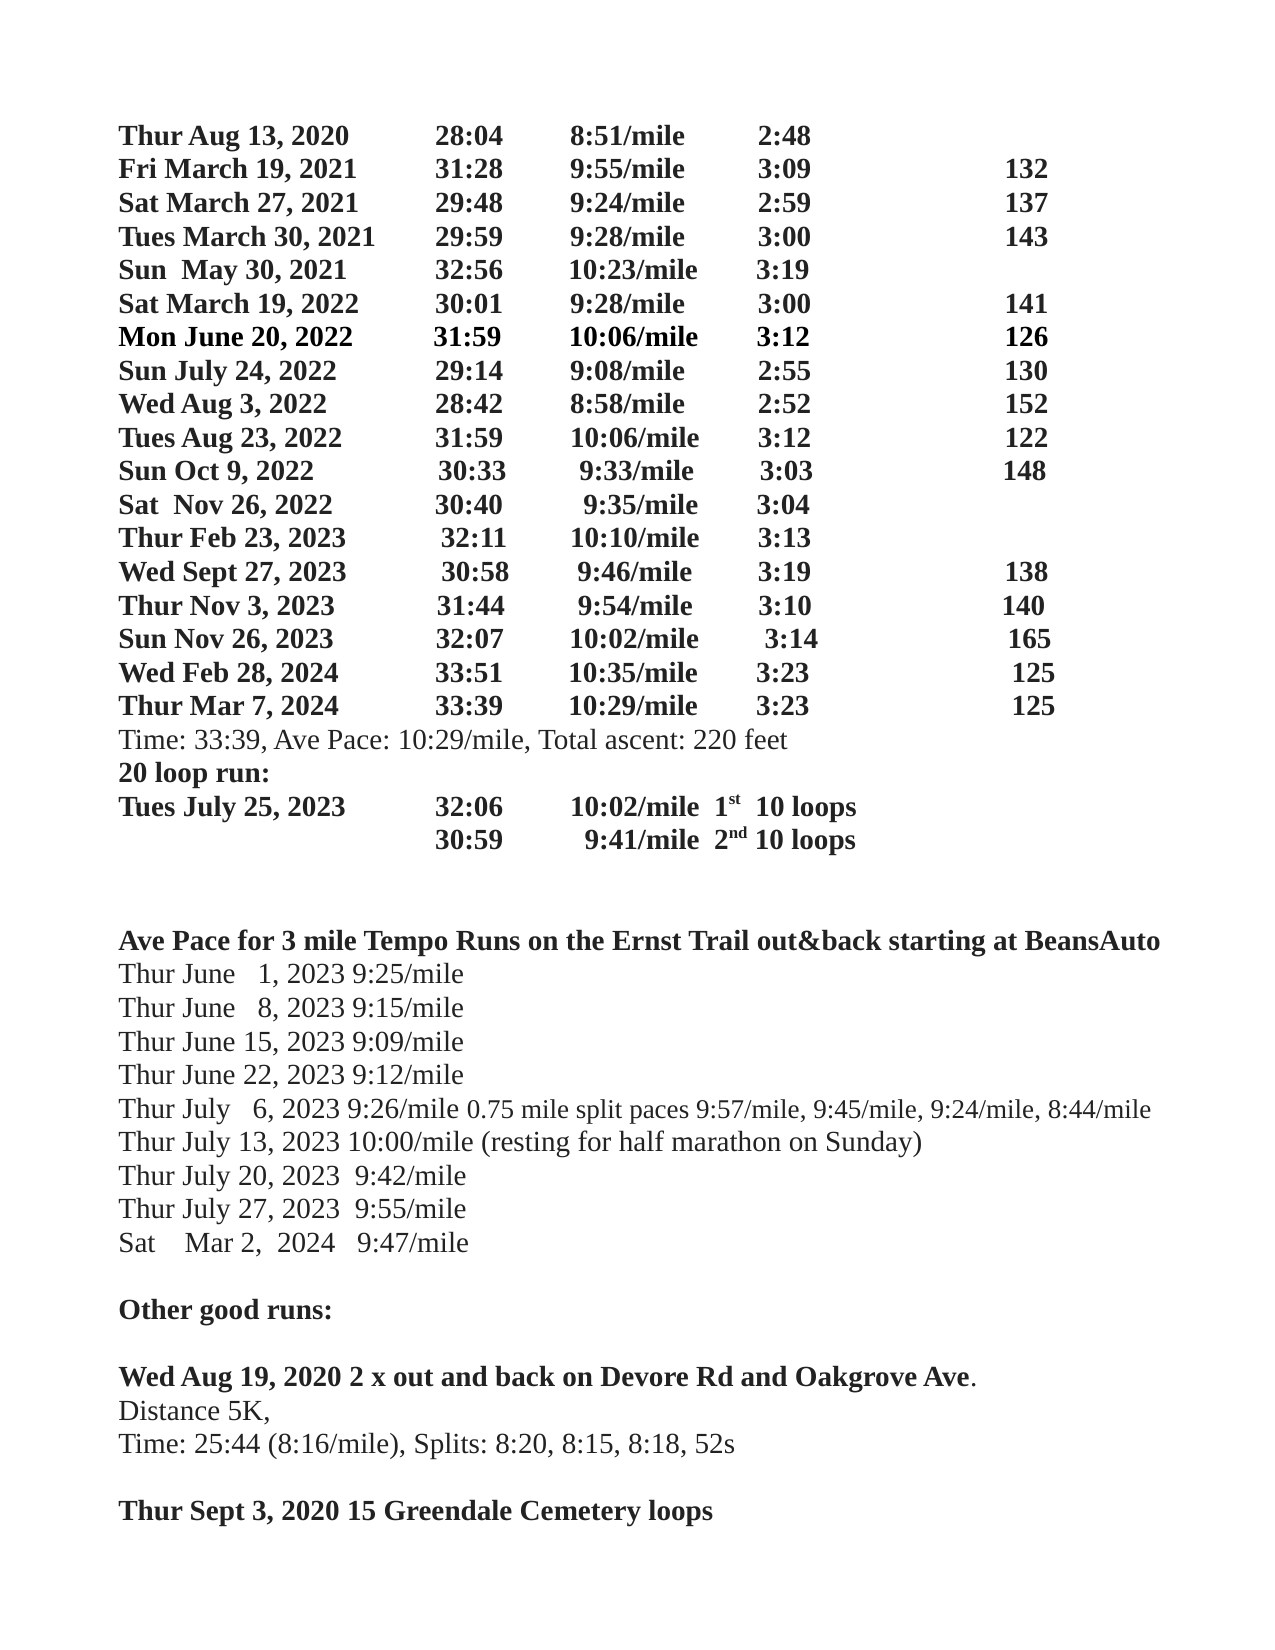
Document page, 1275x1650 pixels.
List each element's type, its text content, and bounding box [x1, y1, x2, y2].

text Wed Sept 27, 2023 30:58 9:46/mile 3:19 138 [118, 554, 1161, 588]
text Sun May 30, 2021 32:56 10:23/mile 3:19 [118, 252, 1161, 286]
text Sat March 27, 2021 29:48 9:24/mile 2:59 137 [118, 185, 1161, 219]
text Sun Oct 9, 2022 30:33 9:33/mile 3:03 148 [118, 453, 1161, 487]
text Mon June 20, 2022 31:59 10:06/mile 3:12 126 [118, 319, 1157, 353]
text Tues July 25, 2023 32:06 10:02/mile 1st 10 loops [118, 789, 1161, 822]
text Thur June 15, 2023 9:09/mile [118, 1024, 1161, 1057]
text Fri March 19, 2021 31:28 9:55/mile 3:09 132 [118, 152, 1161, 185]
text 20 loop run: [118, 755, 1161, 789]
text Other good runs: [118, 1292, 1161, 1326]
text 30:59 9:41/mile 2nd 10 loops [118, 822, 1161, 856]
text Thur Mar 7, 2024 33:39 10:29/mile 3:23 125 [118, 688, 1161, 722]
text Wed Feb 28, 2024 33:51 10:35/mile 3:23 125 [118, 655, 1161, 688]
text Thur Aug 13, 2020 28:04 8:51/mile 2:48 [118, 118, 1161, 152]
text Thur July 6, 2023 9:26/mile 0.75 mile split paces 9:57/mile, 9:45/mile, 9:24/mile, 8:44/mile [118, 1091, 1161, 1124]
text Thur June 8, 2023 9:15/mile [118, 990, 1161, 1024]
text Sun July 24, 2022 29:14 9:08/mile 2:55 130 [118, 353, 1161, 386]
text Sat Nov 26, 2022 30:40 9:35/mile 3:04 [118, 487, 1161, 521]
text Time: 25:44 (8:16/mile), Splits: 8:20, 8:15, 8:18, 52s [118, 1426, 1161, 1460]
text Tues March 30, 2021 29:59 9:28/mile 3:00 143 [118, 219, 1161, 252]
text Thur June 22, 2023 9:12/mile [118, 1057, 1161, 1091]
text Time: 33:39, Ave Pace: 10:29/mile, Total ascent: 220 feet [118, 722, 1161, 755]
text Thur Nov 3, 2023 31:44 9:54/mile 3:10 140 [118, 588, 1161, 621]
text Wed Aug 19, 2020 2 x out and back on Devore Rd and Oakgrove Ave. [118, 1359, 1161, 1393]
text Thur July 27, 2023 9:55/mile [118, 1191, 1161, 1225]
text Ave Pace for 3 mile Tempo Runs on the Ernst Trail out&back starting at BeansAuto [118, 923, 1161, 957]
text Thur Sept 3, 2020 15 Greendale Cemetery loops [118, 1493, 1161, 1527]
text Thur Feb 23, 2023 32:11 10:10/mile 3:13 [118, 521, 1161, 554]
text Thur July 13, 2023 10:00/mile (resting for half marathon on Sunday) [118, 1124, 1161, 1158]
text Thur June 1, 2023 9:25/mile [118, 957, 1161, 990]
text Distance 5K, [118, 1393, 1161, 1426]
text Sat March 19, 2022 30:01 9:28/mile 3:00 141 [118, 286, 1161, 319]
text Sat Mar 2, 2024 9:47/mile [118, 1225, 1161, 1258]
text Thur July 20, 2023 9:42/mile [118, 1158, 1161, 1191]
text Sun Nov 26, 2023 32:07 10:02/mile 3:14 165 [118, 621, 1161, 655]
text Wed Aug 3, 2022 28:42 8:58/mile 2:52 152 [118, 386, 1161, 420]
text Tues Aug 23, 2022 31:59 10:06/mile 3:12 122 [118, 420, 1161, 453]
